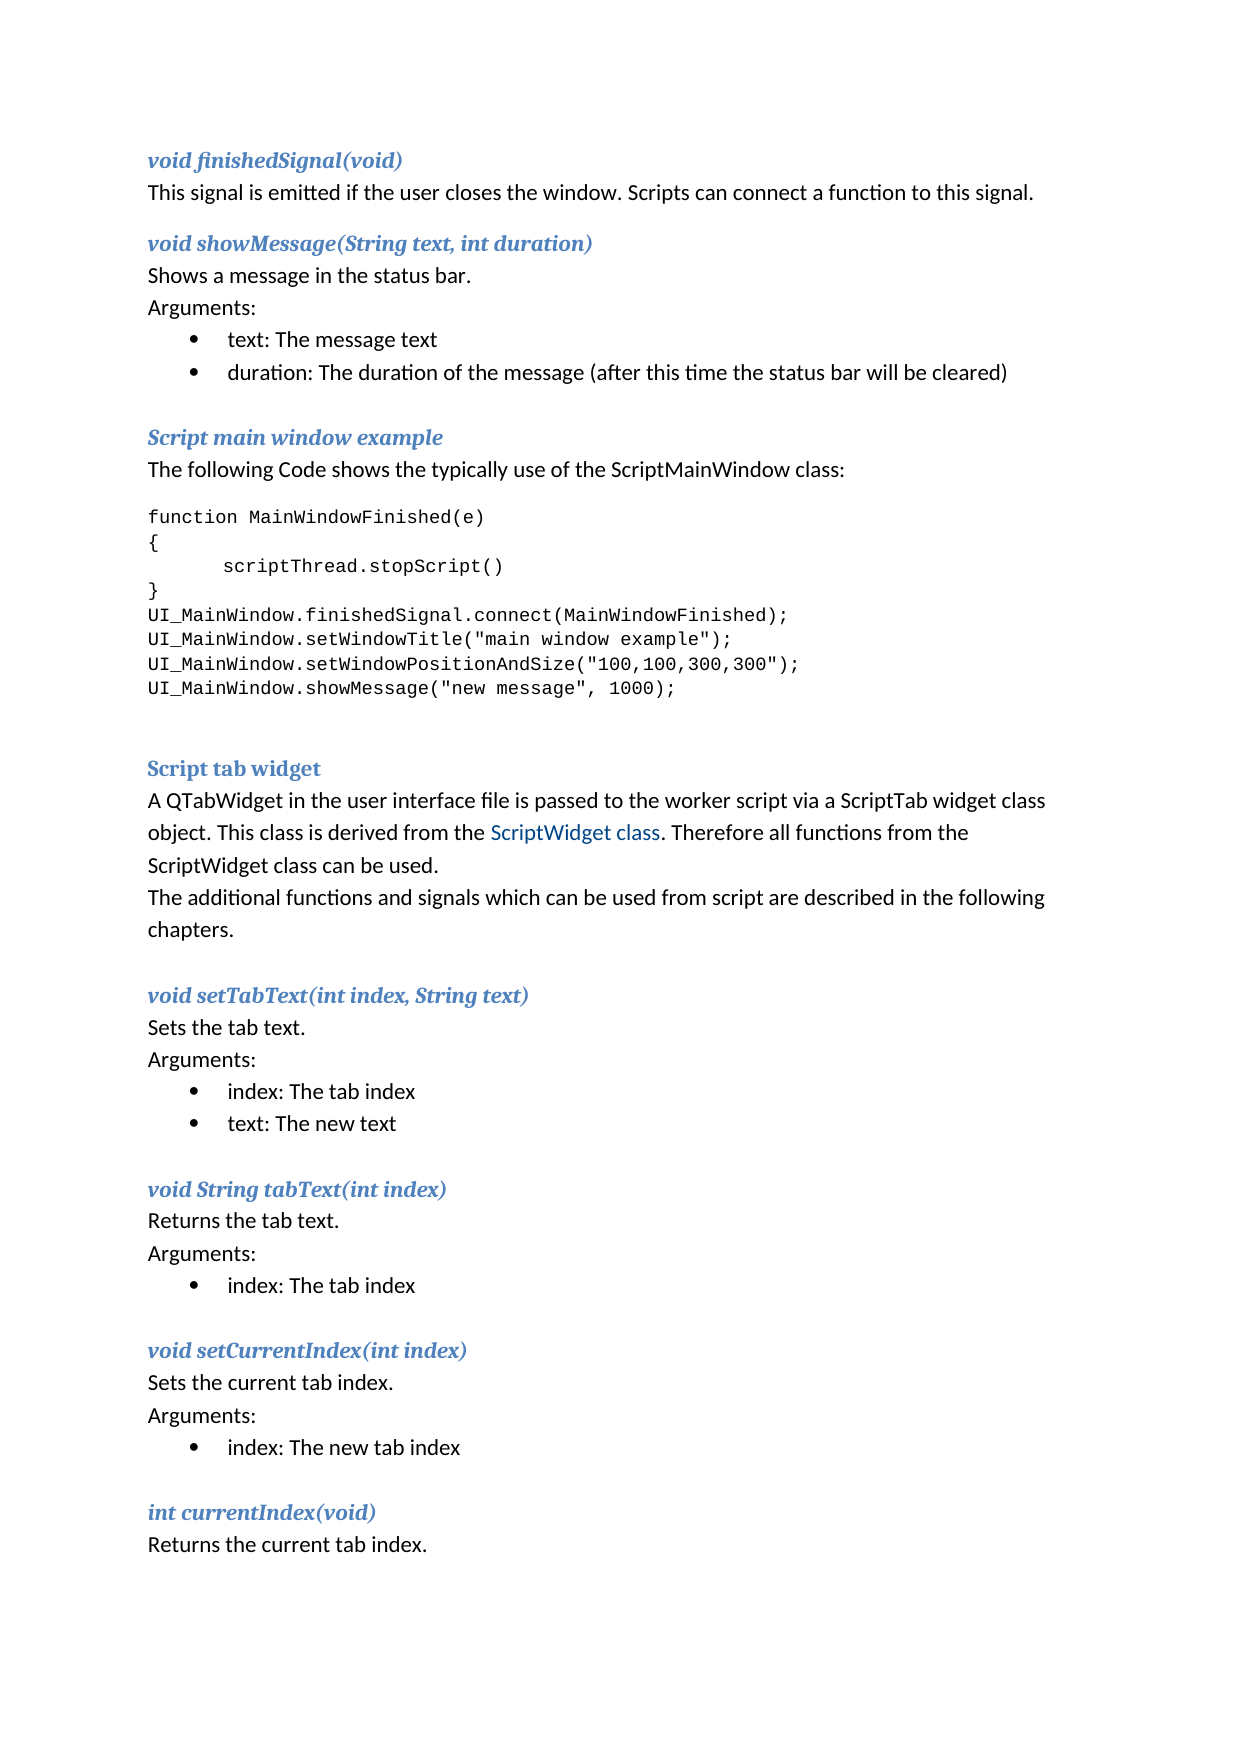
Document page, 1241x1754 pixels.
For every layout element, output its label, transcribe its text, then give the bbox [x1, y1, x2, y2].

subtitle void finishedSignal(void) [148, 148, 1093, 174]
list text: The message text [190, 325, 1093, 353]
list index: The tab index [190, 1077, 1093, 1105]
text Arguments: [148, 293, 1093, 321]
list duration: The duration of the message (after this time the status bar will be cleared) [190, 358, 1093, 386]
subtitle Script main window example [148, 425, 1093, 451]
text The additional functions and signals which can be used from script are described in the following chapters. [148, 883, 1093, 943]
subtitle void showMessage(String text, int duration) [148, 231, 1093, 257]
text function MainWindowFinished(e) [148, 508, 1093, 529]
text } [148, 581, 1093, 602]
text scriptThread.stopScript() [148, 557, 1093, 578]
subtitle void String tabText(int index) [148, 1176, 1093, 1203]
text The following Code shows the typically use of the ScriptMainWindow class: [148, 455, 1093, 483]
text Sets the current tab index. [148, 1368, 1093, 1397]
text UI_MainWindow.finishedSignal.connect(MainWindowFinished); [148, 606, 1093, 627]
list index: The new tab index [190, 1433, 1093, 1461]
text This signal is emitted if the user closes the window. Scripts can connect a function to this signal. [148, 178, 1093, 206]
text UI_MainWindow.setWindowPositionAndSize("100,100,300,300"); [148, 654, 1093, 676]
subtitle void setTabText(int index, String text) [148, 982, 1093, 1009]
text Shows a message in the status bar. [148, 261, 1093, 289]
text Sets the tab text. [148, 1013, 1093, 1041]
text UI_MainWindow.setWindowTitle("main window example"); [148, 630, 1093, 651]
subtitle int currentIndex(void) [148, 1500, 1093, 1527]
text Arguments: [148, 1239, 1093, 1267]
text A QTabWidget in the user interface file is passed to the worker script via a ScriptTab widget class object. This class is derived from the ScriptWidget class. Therefore all functions from the ScriptWidget class can be used. [148, 786, 1093, 879]
text Arguments: [148, 1401, 1093, 1429]
text UI_MainWindow.showMessage("new message", 1000); [148, 679, 1093, 700]
text Arguments: [148, 1045, 1093, 1073]
list index: The tab index [190, 1271, 1093, 1299]
text { [148, 532, 1093, 554]
text Returns the current tab index. [148, 1530, 1093, 1558]
subtitle Script tab widget [148, 756, 1093, 782]
list text: The new text [190, 1109, 1093, 1137]
text Returns the tab text. [148, 1207, 1093, 1235]
subtitle void setCurrentIndex(int index) [148, 1338, 1093, 1365]
